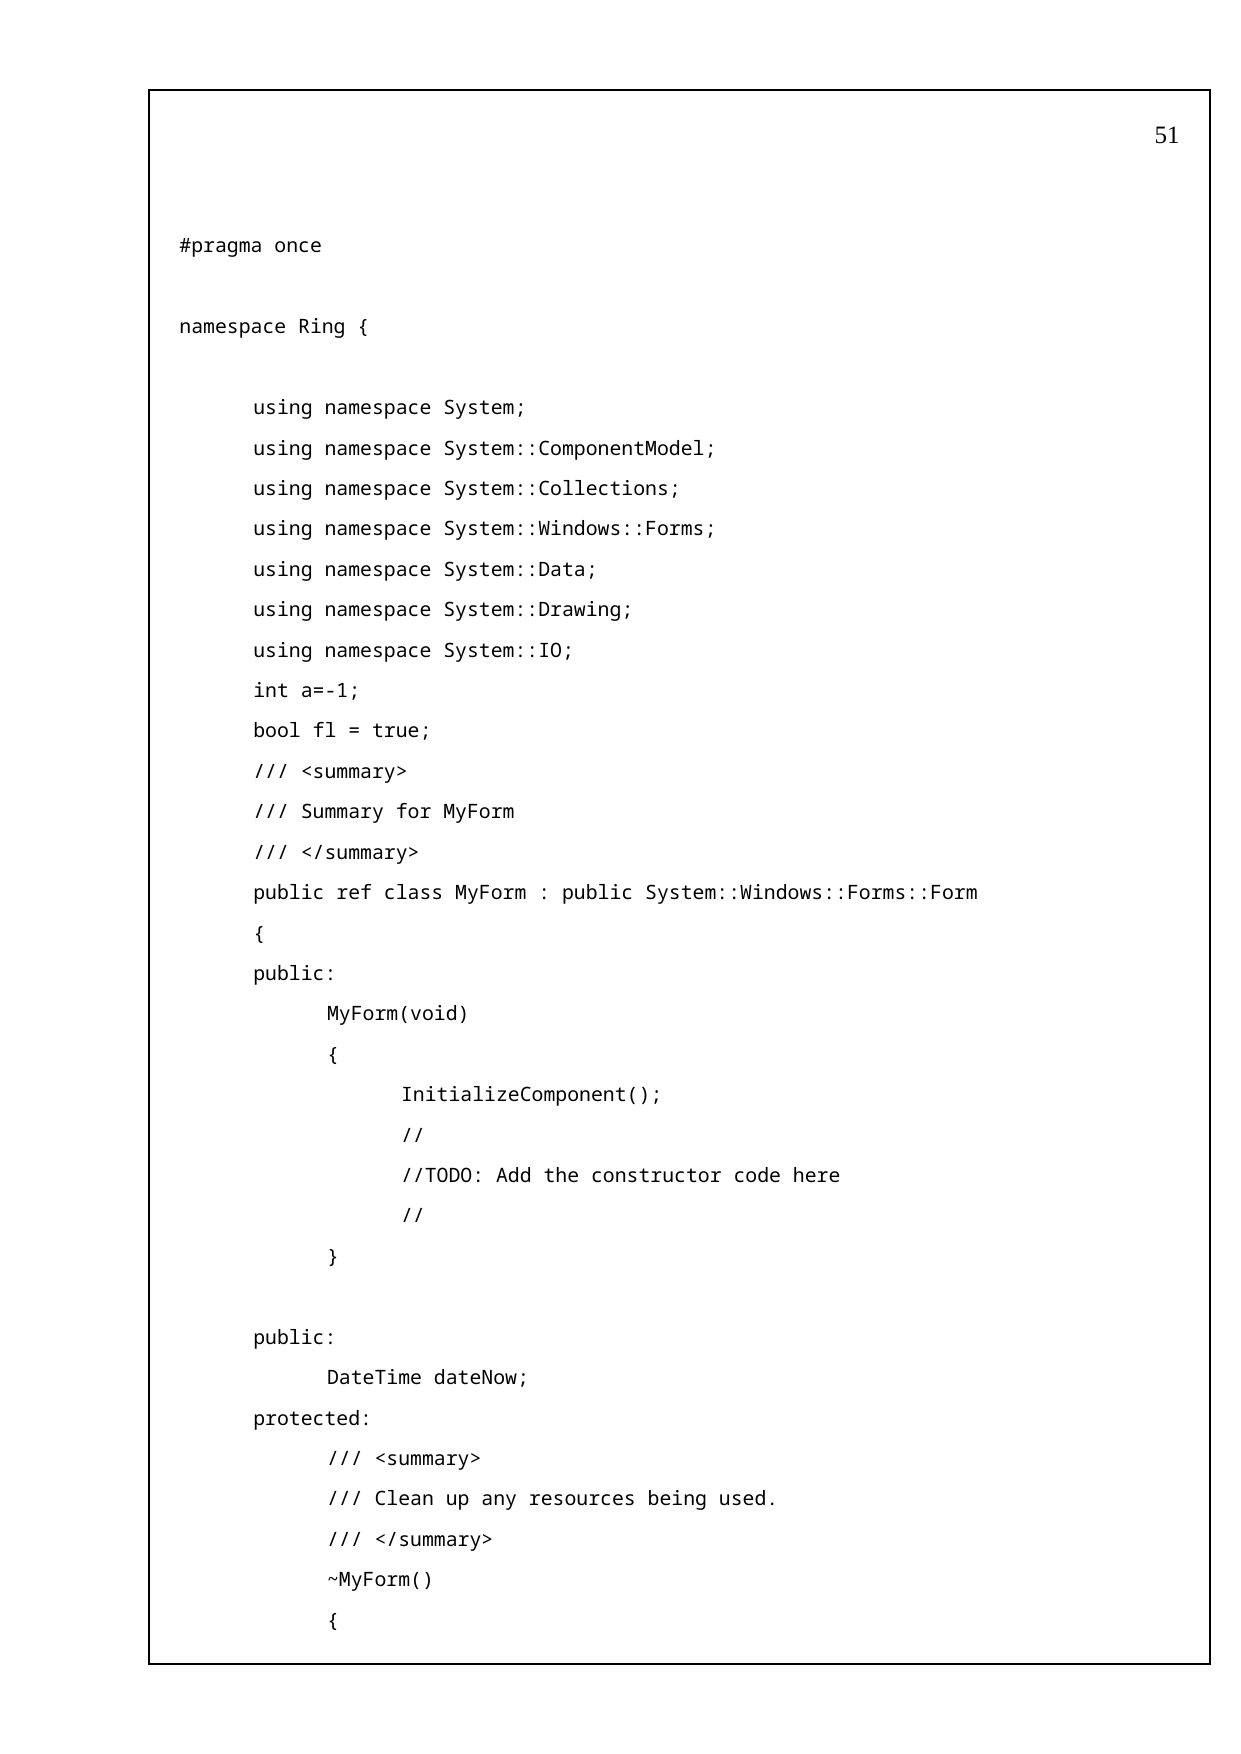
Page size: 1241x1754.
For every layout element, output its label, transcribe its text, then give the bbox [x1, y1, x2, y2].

text bool fl = true; [179, 717, 1099, 744]
text InitializeComponent(); [179, 1081, 1099, 1107]
text /// <summary> [179, 757, 1099, 784]
text MyForm(void) [179, 1000, 1099, 1027]
text using namespace System::ComponentModel; [179, 434, 1099, 461]
text public: [179, 1323, 1099, 1350]
text // [179, 1121, 1099, 1148]
text public ref class MyForm : public System::Windows::Forms::Form [179, 878, 1099, 905]
text /// </summary> [179, 1525, 1099, 1552]
text //TODO: Add the constructor code here [179, 1161, 1099, 1188]
text DateTime dateNow; [179, 1363, 1099, 1390]
text protected: [179, 1404, 1099, 1431]
text using namespace System::Drawing; [179, 596, 1099, 622]
text { [179, 1606, 1099, 1633]
text /// </summary> [179, 838, 1099, 865]
text } [179, 1242, 1099, 1269]
text ~MyForm() [179, 1566, 1099, 1592]
text using namespace System::IO; [179, 636, 1099, 663]
text /// Clean up any resources being used. [179, 1485, 1099, 1512]
text { [179, 919, 1099, 946]
text namespace Ring { [179, 313, 1099, 339]
text #pragma once [179, 232, 1099, 259]
text using namespace System; [179, 393, 1099, 420]
text // [179, 1202, 1099, 1229]
text /// Summary for MyForm [179, 798, 1099, 824]
text int a=-1; [179, 676, 1099, 703]
text using namespace System::Collections; [179, 474, 1099, 501]
text using namespace System::Windows::Forms; [179, 515, 1099, 542]
text using namespace System::Data; [179, 555, 1099, 582]
text /// <summary> [179, 1444, 1099, 1471]
text { [179, 1040, 1099, 1067]
text public: [179, 959, 1099, 986]
